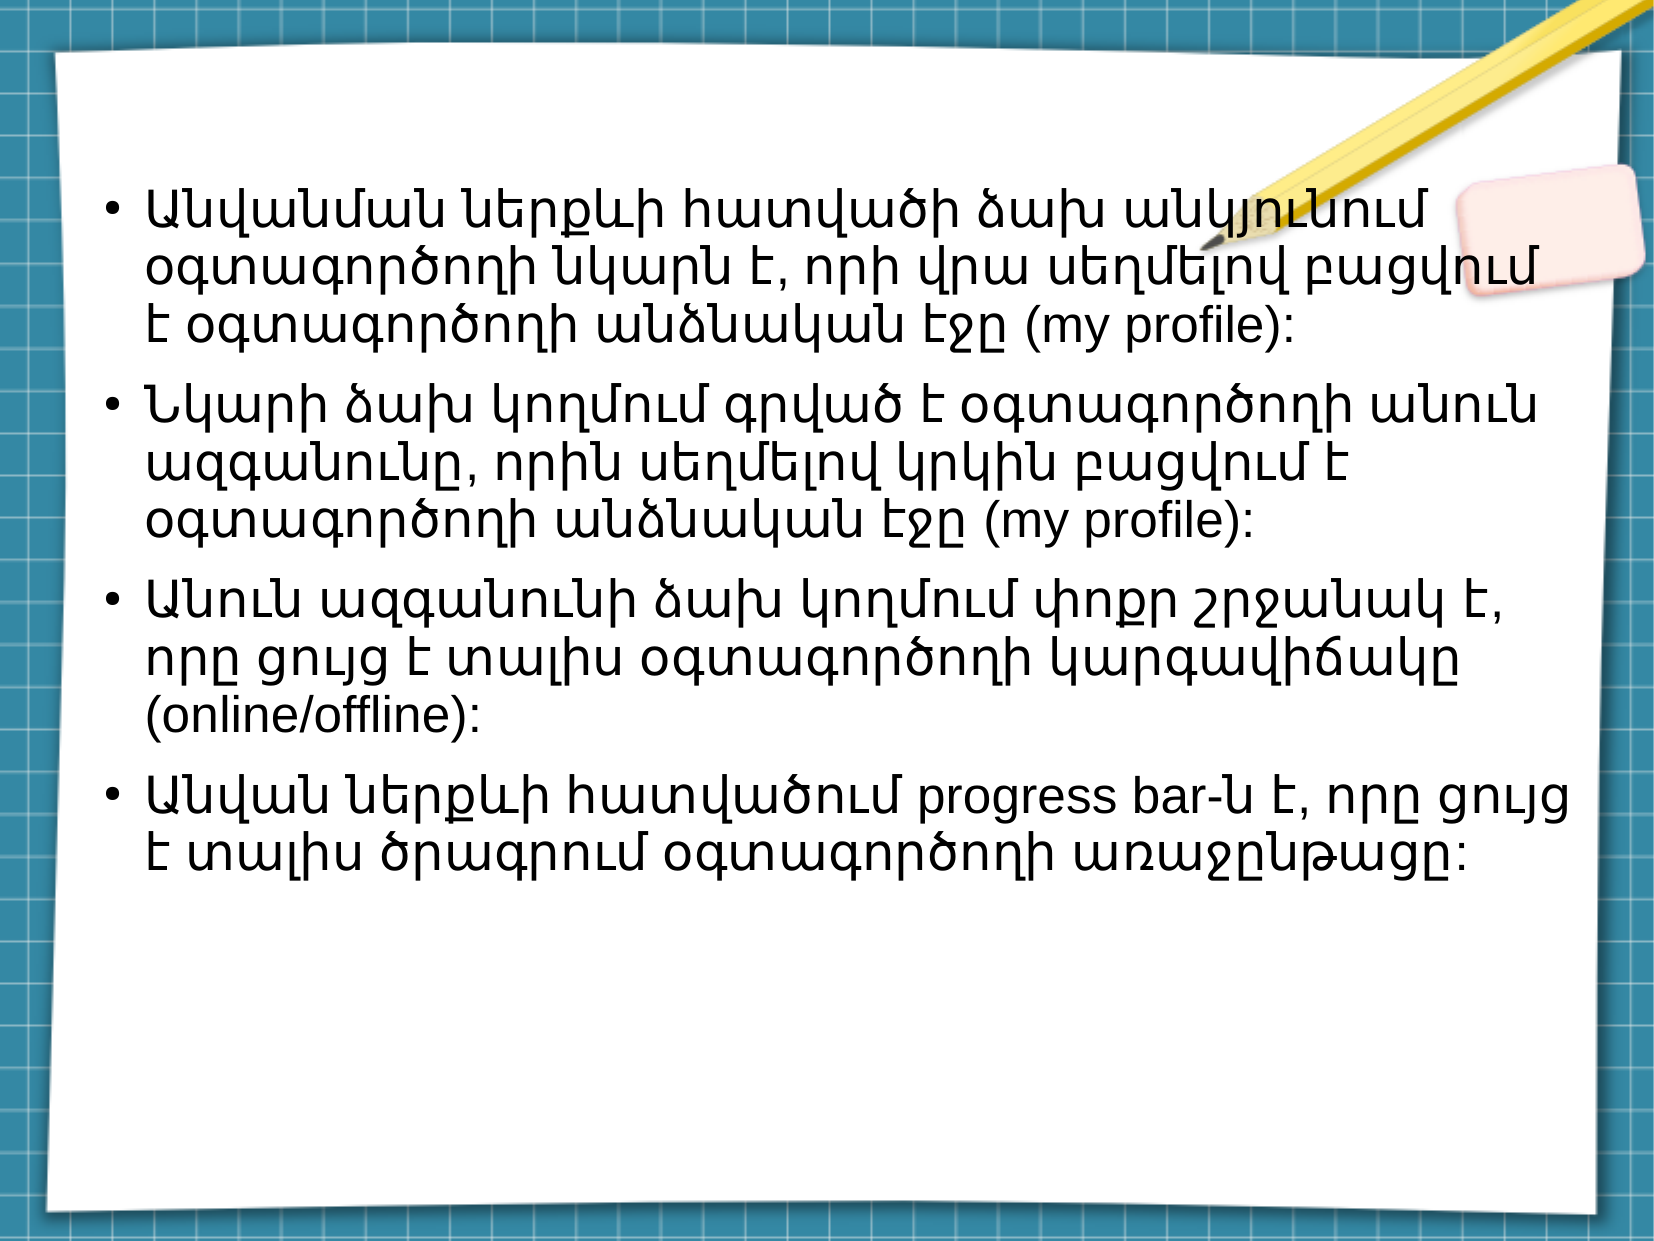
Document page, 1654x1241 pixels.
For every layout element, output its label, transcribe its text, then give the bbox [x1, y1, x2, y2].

list Անվանման ներքևի հատվածի ձախ անկյունում օգտագործողի նկարն է, որի վրա սեղմելով բացվում է օգտագործողի անձնական էջը (my profile): Նկարի ձախ կողմում գրված է օգտագործողի անուն ազգանունը, որին սեղմելով կրկին բացվում է օգտագործողի անձնական էջը (my profile): Անուն ազգանունի ձախ կողմում փոքր շրջանակ է, որը ցույց է տալիս օգտագործողի կարգավիճակը (online/offline): Անվան ներքևի հատվածում progress bar-ն է, որը ցույց է տալիս ծրագրում օգտագործողի առաջընթացը: [90, 180, 1579, 901]
picture [0, 0, 1654, 1241]
